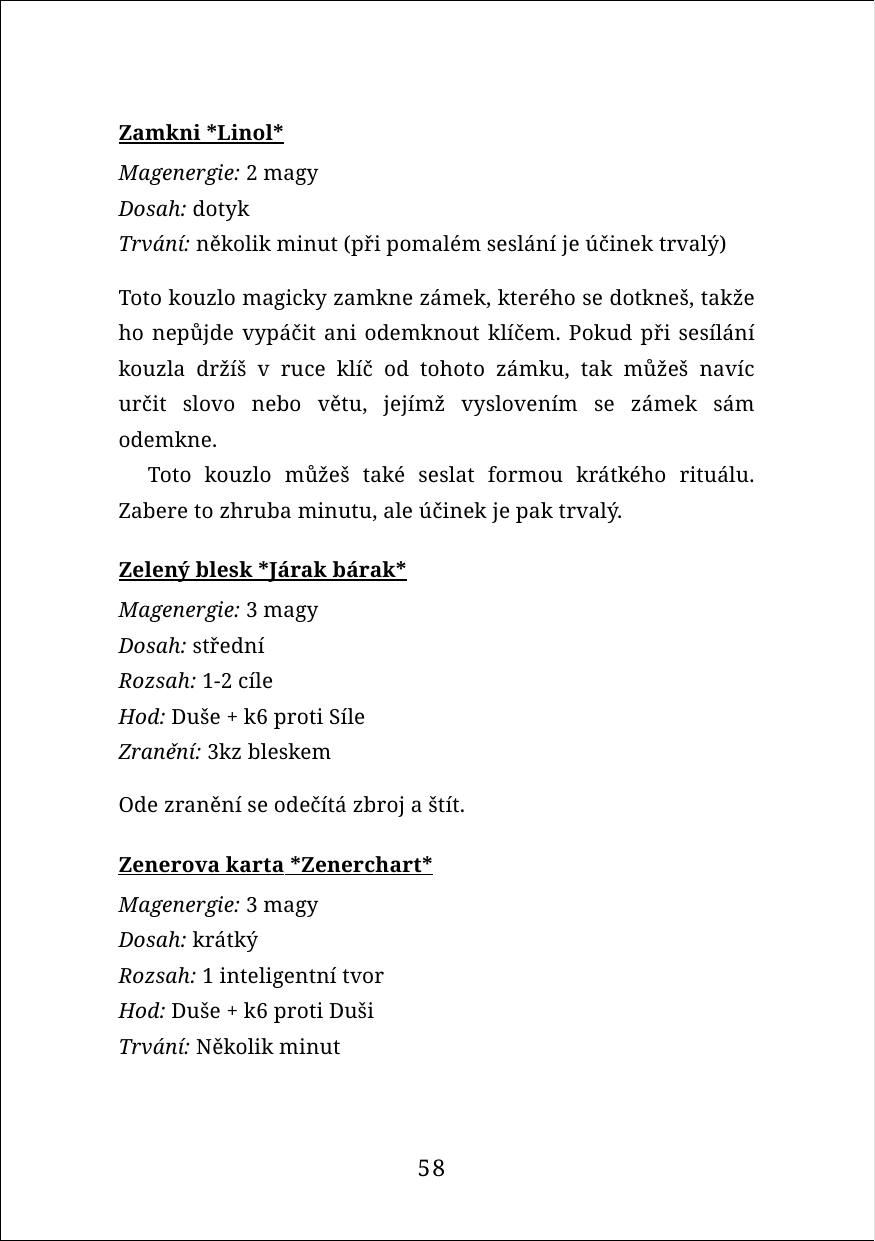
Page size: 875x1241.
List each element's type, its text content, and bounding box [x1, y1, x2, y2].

text Magenergie: 3 magy Dosah: střední Rozsah: 1-2 cíle Hod: Duše + k6 proti Síle Zranění: 3kz bleskem [118, 595, 756, 766]
text Toto kouzlo magicky zamkne zámek, kterého se dotkneš, takže ho nepůjde vypáčit ani odemknout klíčem. Pokud při sesílání kouzla držíš v ruce klíč od tohoto zámku, tak můžeš navíc určit slovo nebo větu, jejímž vyslovením se zámek sám odemkne. Toto kouzlo můžeš také seslat formou krátkého rituálu. Zabere to zhruba minutu, ale účinek je pak trvalý. [118, 283, 756, 524]
text Magenergie: 3 magy Dosah: krátký Rozsah: 1 inteligentní tvor Hod: Duše + k6 proti Duši Trvání: Několik minut [118, 890, 756, 1060]
subtitle Zamkni *Linol* [118, 118, 756, 147]
subtitle Zenerova karta *Zenerchart* [118, 850, 756, 878]
subtitle Zelený blesk *Járak bárak* [118, 555, 756, 583]
text Ode zranění se odečítá zbroj a štít. [118, 791, 756, 819]
text Magenergie: 2 magy Dosah: dotyk Trvání: několik minut (při pomalém seslání je účinek trvalý) [118, 158, 756, 258]
